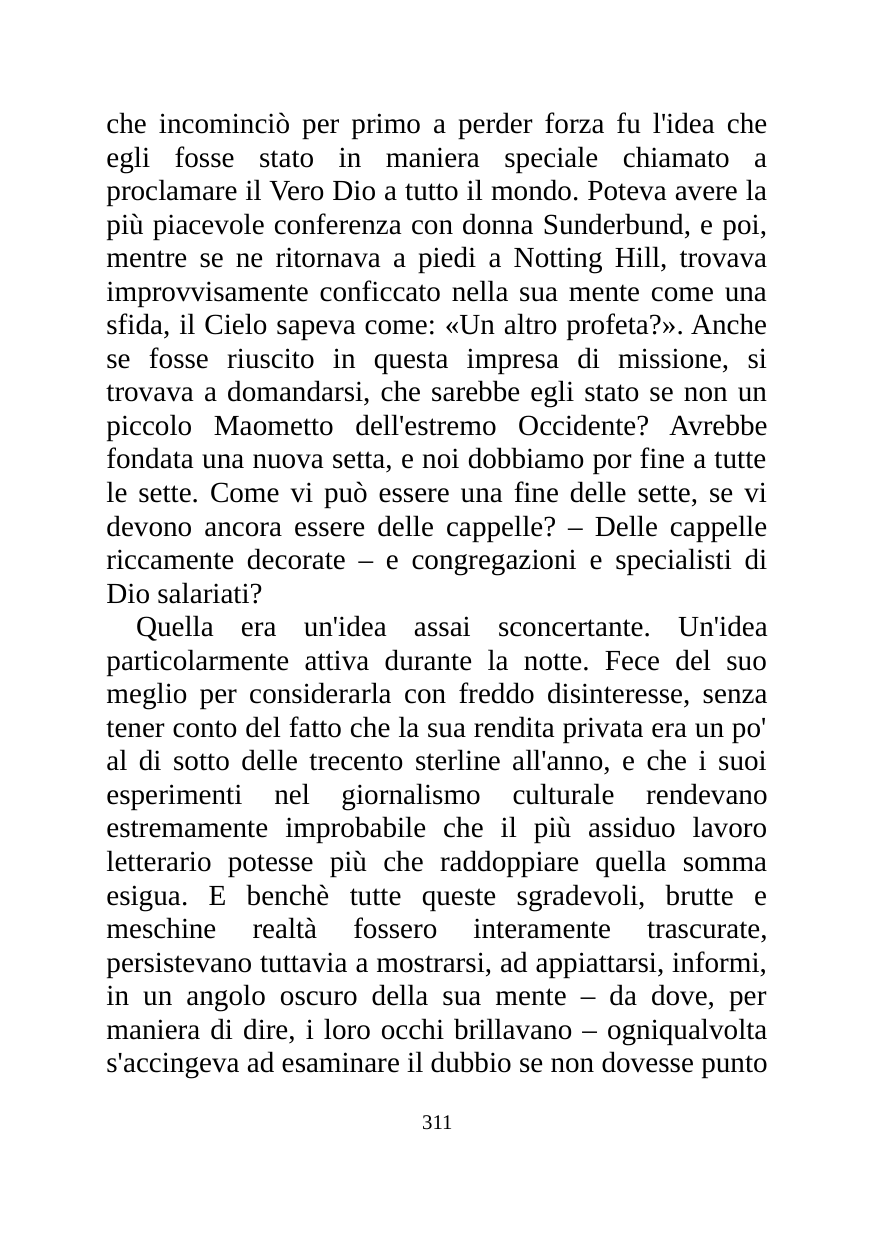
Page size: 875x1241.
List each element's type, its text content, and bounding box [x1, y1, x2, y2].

text che incominciò per primo a perder forza fu l'idea che egli fosse stato in maniera speciale chiamato a proclamare il Vero Dio a tutto il mondo. Poteva avere la più piacevole conferenza con donna Sunderbund, e poi, mentre se ne ritornava a piedi a Notting Hill, trovava improvvisamente conficcato nella sua mente come una sfida, il Cielo sapeva come: «Un altro profeta?». Anche se fosse riuscito in questa impresa di missione, si trovava a domandarsi, che sarebbe egli stato se non un piccolo Maometto dell'estremo Occidente? Avrebbe fondata una nuova setta, e noi dobbiamo por fine a tutte le sette. Come vi può essere una fine delle sette, se vi devono ancora essere delle cappelle? – Delle cappelle riccamente decorate – e congregazioni e specialisti di Dio salariati? [106, 106, 768, 609]
text Quella era un'idea assai sconcertante. Un'idea particolarmente attiva durante la notte. Fece del suo meglio per considerarla con freddo disinteresse, senza tener conto del fatto che la sua rendita privata era un po' al di sotto delle trecento sterline all'anno, e che i suoi esperimenti nel giornalismo culturale rendevano estremamente improbabile che il più assiduo lavoro letterario potesse più che raddoppiare quella somma esigua. E benchè tutte queste sgradevoli, brutte e meschine realtà fossero interamente trascurate, persistevano tuttavia a mostrarsi, ad appiattarsi, informi, in un angolo oscuro della sua mente – da dove, per maniera di dire, i loro occhi brillavano – ogniqualvolta s'accingeva ad esaminare il dubbio se non dovesse punto [106, 609, 768, 1079]
